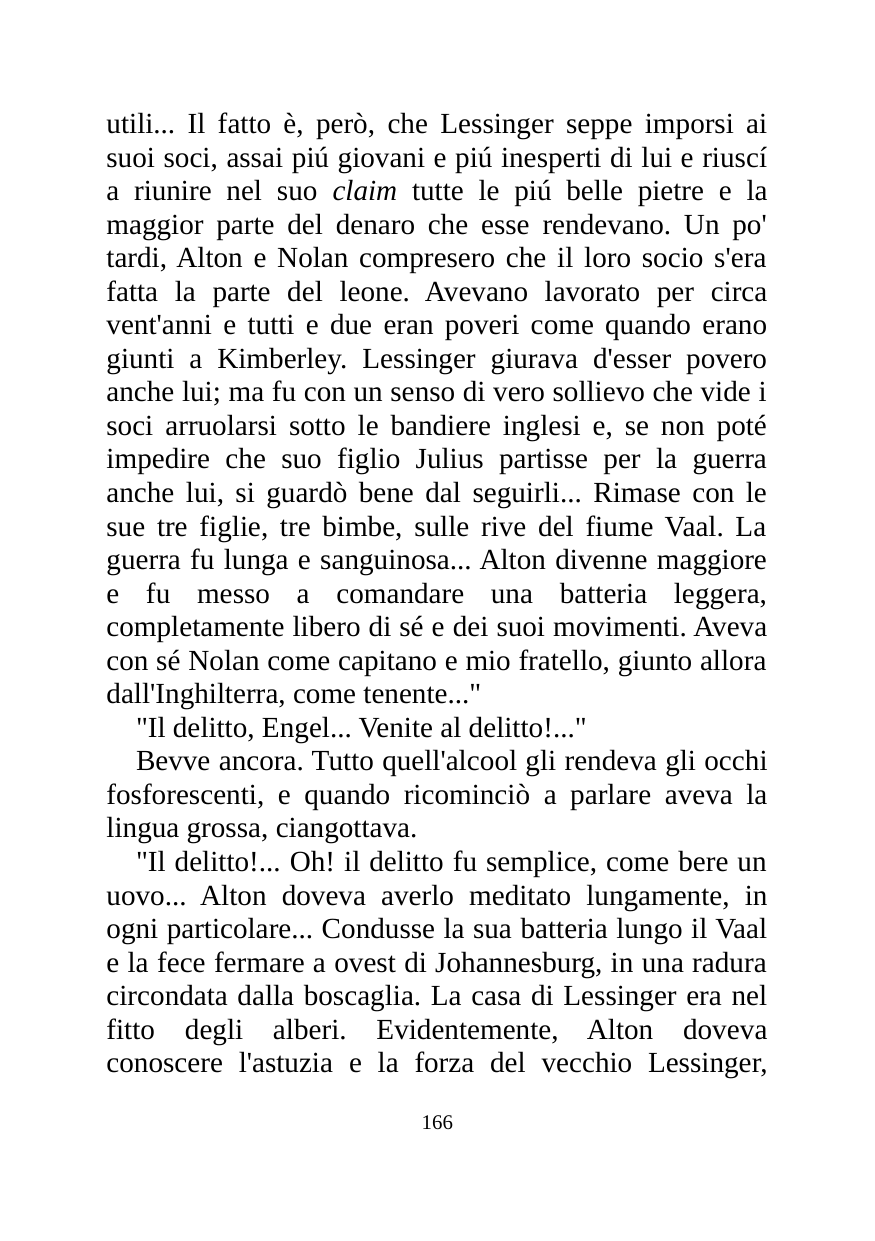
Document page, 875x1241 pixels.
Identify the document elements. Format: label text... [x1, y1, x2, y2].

text Bevve ancora. Tutto quell'alcool gli rendeva gli occhi fosforescenti, e quando ricominciò a parlare aveva la lingua grossa, ciangottava. [106, 743, 768, 844]
text utili... Il fatto è, però, che Lessinger seppe imporsi ai suoi soci, assai piú giovani e piú inesperti di lui e riuscí a riunire nel suo claim tutte le piú belle pietre e la maggior parte del denaro che esse rendevano. Un po' tardi, Alton e Nolan compresero che il loro socio s'era fatta la parte del leone. Avevano lavorato per circa vent'anni e tutti e due eran poveri come quando erano giunti a Kimberley. Lessinger giurava d'esser povero anche lui; ma fu con un senso di vero sollievo che vide i soci arruolarsi sotto le bandiere inglesi e, se non poté impedire che suo figlio Julius partisse per la guerra anche lui, si guardò bene dal seguirli... Rimase con le sue tre figlie, tre bimbe, sulle rive del fiume Vaal. La guerra fu lunga e sanguinosa... Alton divenne maggiore e fu messo a comandare una batteria leggera, completamente libero di sé e dei suoi movimenti. Aveva con sé Nolan come capitano e mio fratello, giunto allora dall'Inghilterra, come tenente..." [106, 106, 768, 710]
text "Il delitto, Engel... Venite al delitto!..." [106, 710, 768, 743]
text "Il delitto!... Oh! il delitto fu semplice, come bere un uovo... Alton doveva averlo meditato lungamente, in ogni particolare... Condusse la sua batteria lungo il Vaal e la fece fermare a ovest di Johannesburg, in una radura circondata dalla boscaglia. La casa di Lessinger era nel fitto degli alberi. Evidentemente, Alton doveva conoscere l'astuzia e la forza del vecchio Lessinger, [106, 844, 768, 1079]
